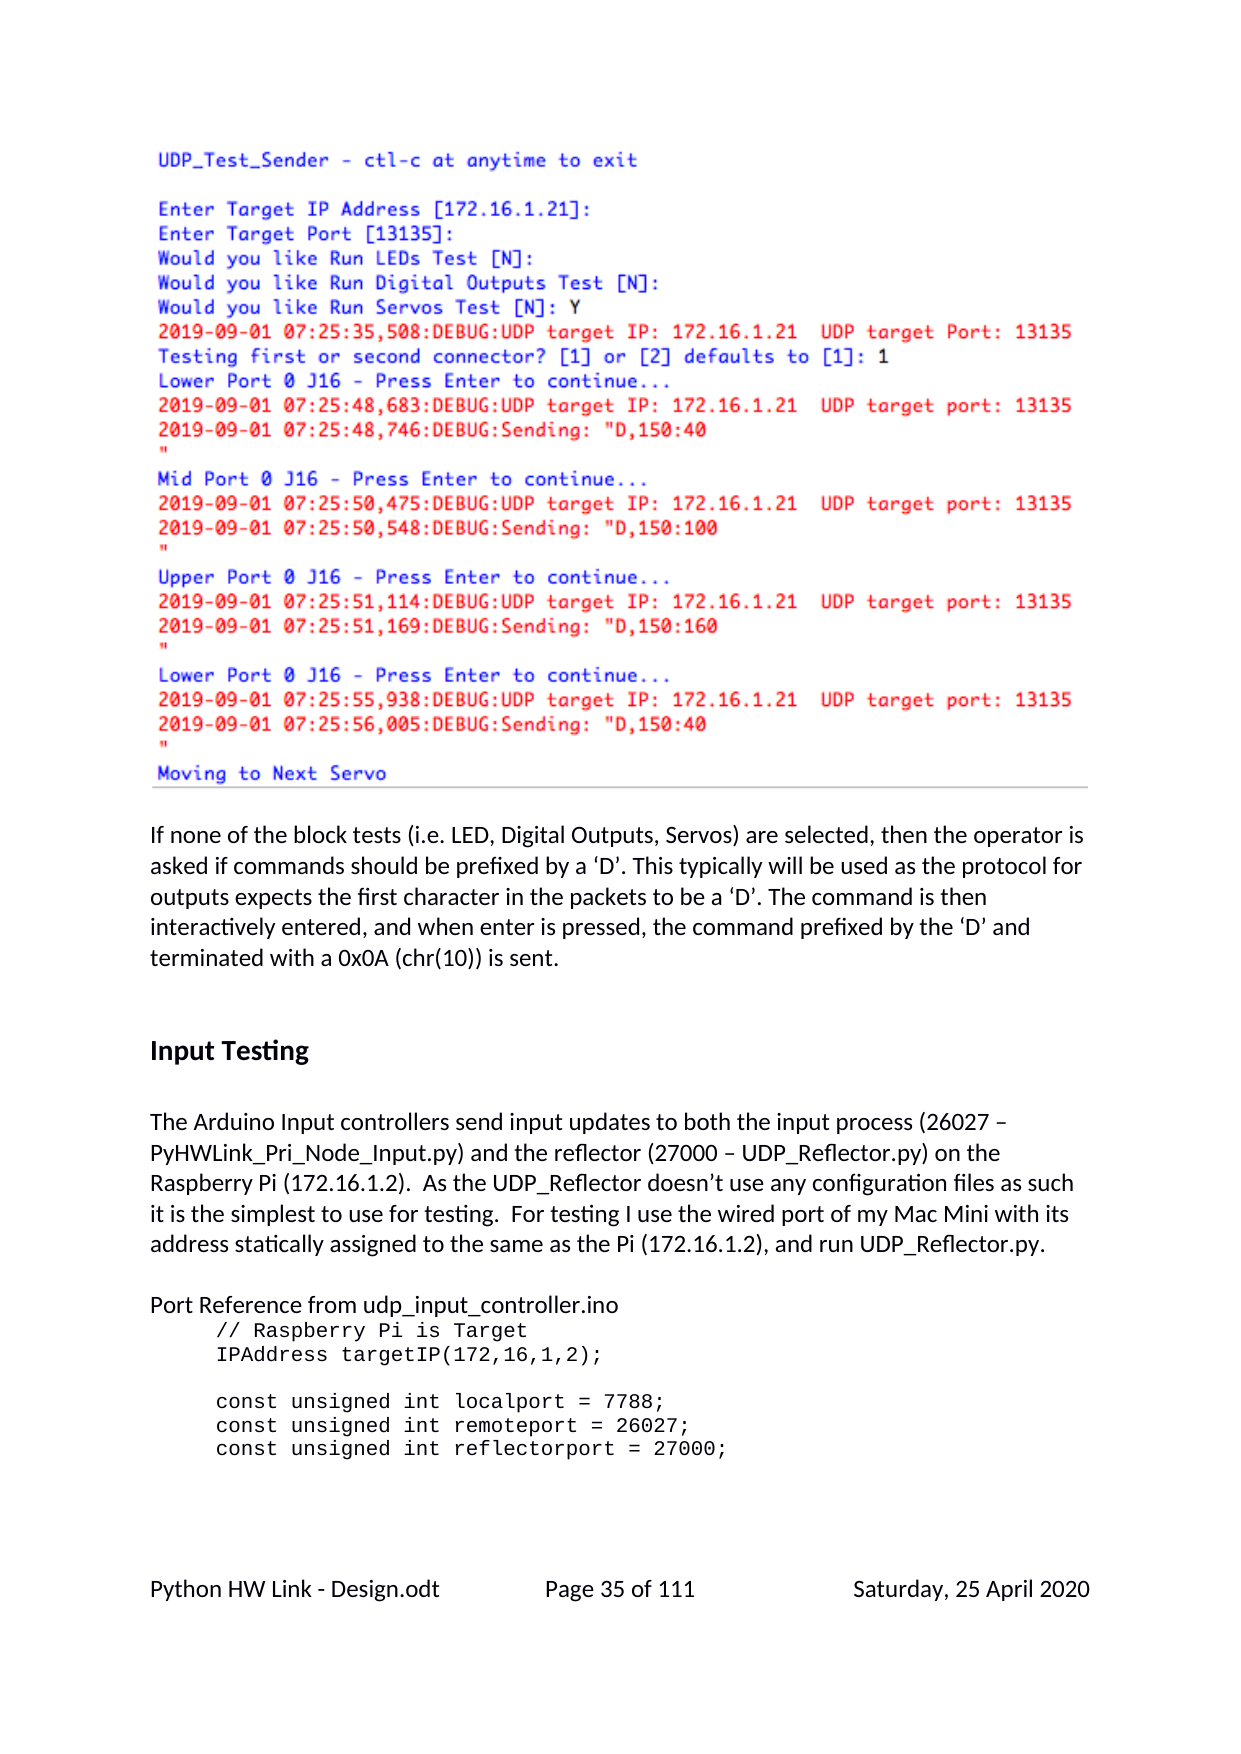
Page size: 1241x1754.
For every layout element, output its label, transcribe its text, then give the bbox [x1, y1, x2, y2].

text IPAddress targetIP(172,16,1,2); [216, 1344, 1090, 1367]
text Port Reference from udp_input_controller.ino [150, 1289, 1090, 1320]
subtitle Input Testing [150, 1032, 1090, 1068]
text If none of the block tests (i.e. LED, Digital Outputs, Servos) are selected, then the operator is asked if commands should be prefixed by a ‘D’. This typically will be used as the protocol for outputs expects the first character in the packets to be a ‘D’. The command is then interactively entered, and when enter is pressed, the command prefixed by the ‘D’ and terminated with a 0x0A (chr(10)) is sent. [150, 820, 1090, 972]
text const unsigned int localport = 7788; [216, 1391, 1090, 1415]
picture [152, 150, 1088, 790]
text // Raspberry Pi is Target [216, 1320, 1090, 1344]
text const unsigned int reflectorport = 27000; [216, 1438, 1090, 1462]
text const unsigned int remoteport = 26027; [216, 1415, 1090, 1438]
text The Arduino Input controllers send input updates to both the input process (26027 – PyHWLink_Pri_Node_Input.py) and the reflector (27000 – UDP_Reflector.py) on the Raspberry Pi (172.16.1.2). As the UDP_Reflector doesn’t use any configuration files as such it is the simplest to use for testing. For testing I use the wired port of my Mac Mini with its address statically assigned to the same as the Pi (172.16.1.2), and run UDP_Reflector.py. [150, 1106, 1090, 1259]
